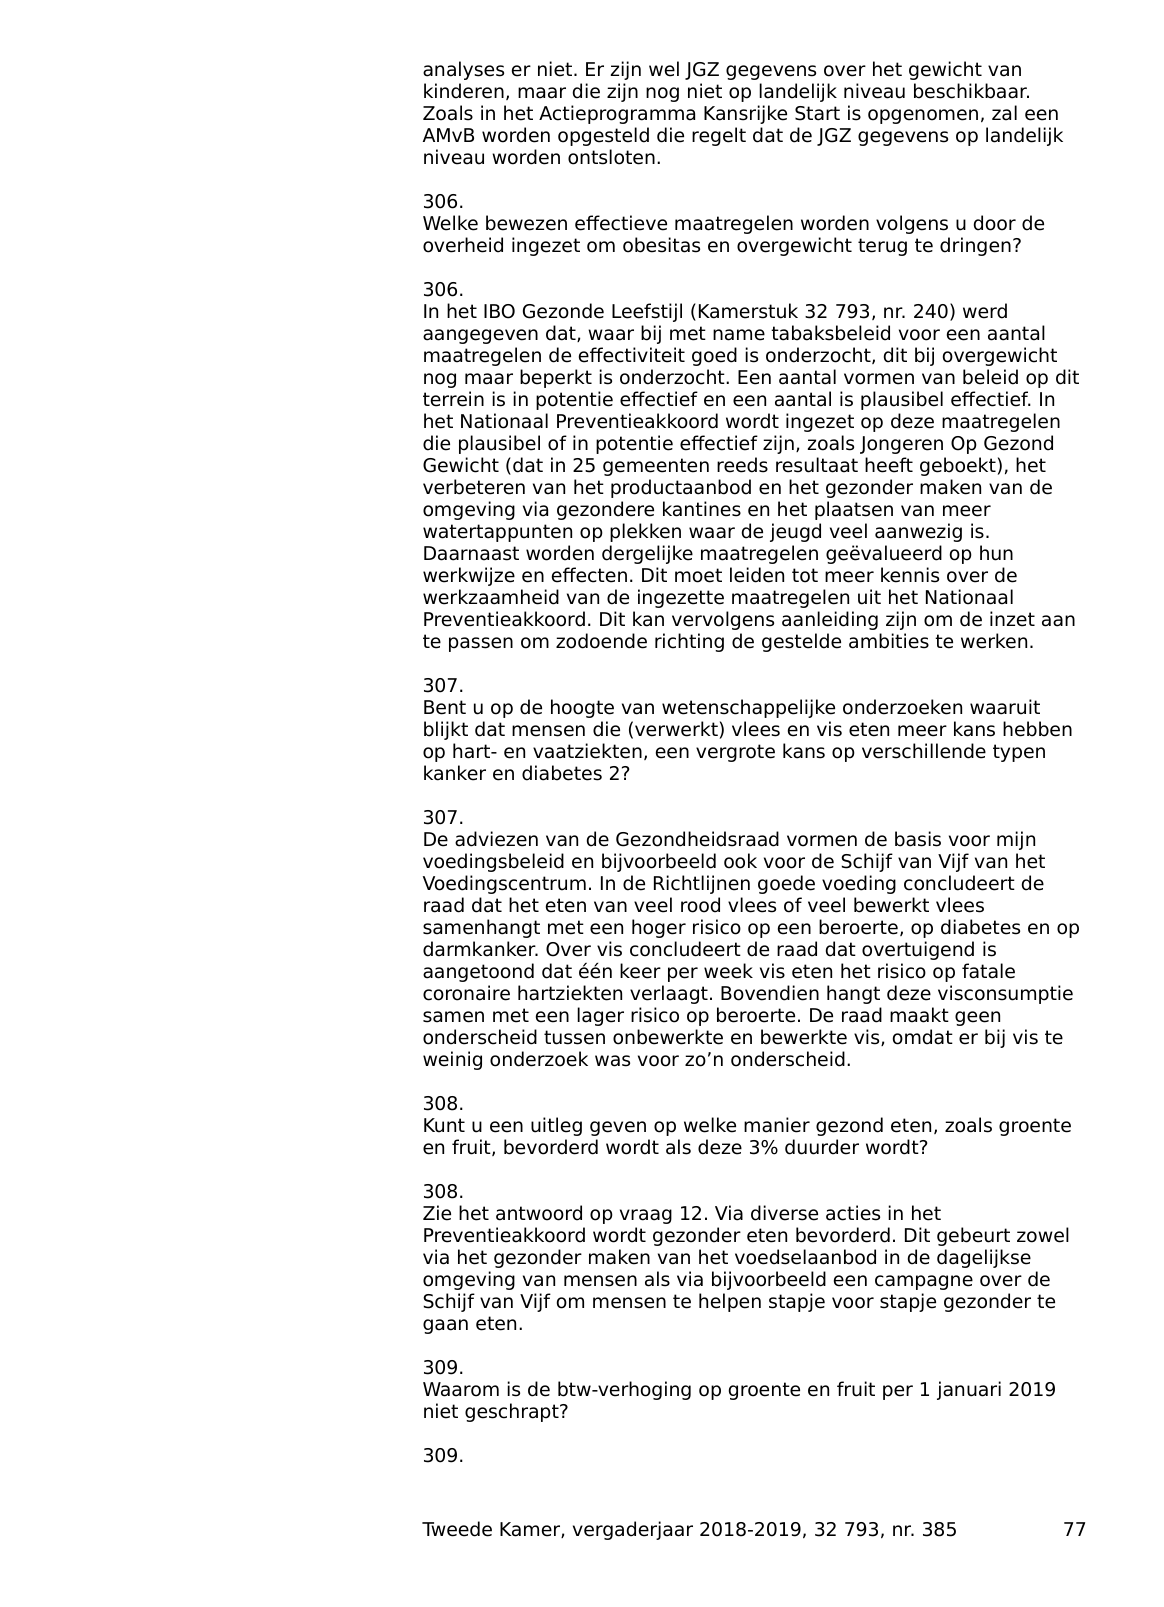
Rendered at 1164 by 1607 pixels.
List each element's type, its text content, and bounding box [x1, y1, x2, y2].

text analyses er niet. Er zijn wel JGZ gegevens over het gewicht van kinderen, maar die zijn nog niet op landelijk niveau beschikbaar. Zoals in het Actieprogramma Kansrijke Start is opgenomen, zal een AMvB worden opgesteld die regelt dat de JGZ gegevens op landelijk niveau worden ontsloten. [422, 59, 1087, 169]
text In het IBO Gezonde Leefstijl (Kamerstuk 32 793, nr. 240) werd aangegeven dat, waar bij met name tabaksbeleid voor een aantal maatregelen de effectiviteit goed is onderzocht, dit bij overgewicht nog maar beperkt is onderzocht. Een aantal vormen van beleid op dit terrein is in potentie effectief en een aantal is plausibel effectief. In het Nationaal Preventieakkoord wordt ingezet op deze maatregelen die plausibel of in potentie effectief zijn, zoals Jongeren Op Gezond Gewicht (dat in 25 gemeenten reeds resultaat heeft geboekt), het verbeteren van het productaanbod en het gezonder maken van de omgeving via gezondere kantines en het plaatsen van meer watertappunten op plekken waar de jeugd veel aanwezig is. Daarnaast worden dergelijke maatregelen geëvalueerd op hun werkwijze en effecten. Dit moet leiden tot meer kennis over de werkzaamheid van de ingezette maatregelen uit het Nationaal Preventieakkoord. Dit kan vervolgens aanleiding zijn om de inzet aan te passen om zodoende richting de gestelde ambities te werken. [422, 301, 1087, 653]
text Zie het antwoord op vraag 12. Via diverse acties in het Preventieakkoord wordt gezonder eten bevorderd. Dit gebeurt zowel via het gezonder maken van het voedselaanbod in de dagelijkse omgeving van mensen als via bijvoorbeeld een campagne over de Schijf van Vijf om mensen te helpen stapje voor stapje gezonder te gaan eten. [422, 1203, 1087, 1335]
text Bent u op de hoogte van wetenschappelijke onderzoeken waaruit blijkt dat mensen die (verwerkt) vlees en vis eten meer kans hebben op hart- en vaatziekten, een vergrote kans op verschillende typen kanker en diabetes 2? [422, 697, 1087, 785]
text De adviezen van de Gezondheidsraad vormen de basis voor mijn voedingsbeleid en bijvoorbeeld ook voor de Schijf van Vijf van het Voedingscentrum. In de Richtlijnen goede voeding concludeert de raad dat het eten van veel rood vlees of veel bewerkt vlees samenhangt met een hoger risico op een beroerte, op diabetes en op darmkanker. Over vis concludeert de raad dat overtuigend is aangetoond dat één keer per week vis eten het risico op fatale coronaire hartziekten verlaagt. Bovendien hangt deze visconsumptie samen met een lager risico op beroerte. De raad maakt geen onderscheid tussen onbewerkte en bewerkte vis, omdat er bij vis te weinig onderzoek was voor zo’n onderscheid. [422, 829, 1087, 1071]
text 309. [422, 1445, 1087, 1467]
text 307. [422, 807, 1087, 829]
text Welke bewezen effectieve maatregelen worden volgens u door de overheid ingezet om obesitas en overgewicht terug te dringen? [422, 213, 1087, 257]
text Waarom is de btw-verhoging op groente en fruit per 1 januari 2019 niet geschrapt? [422, 1379, 1087, 1423]
text 309. [422, 1357, 1087, 1379]
text 308. [422, 1093, 1087, 1115]
text Kunt u een uitleg geven op welke manier gezond eten, zoals groente en fruit, bevorderd wordt als deze 3% duurder wordt? [422, 1115, 1087, 1159]
text 307. [422, 675, 1087, 697]
text 308. [422, 1181, 1087, 1203]
text 306. [422, 191, 1087, 213]
text 306. [422, 279, 1087, 301]
